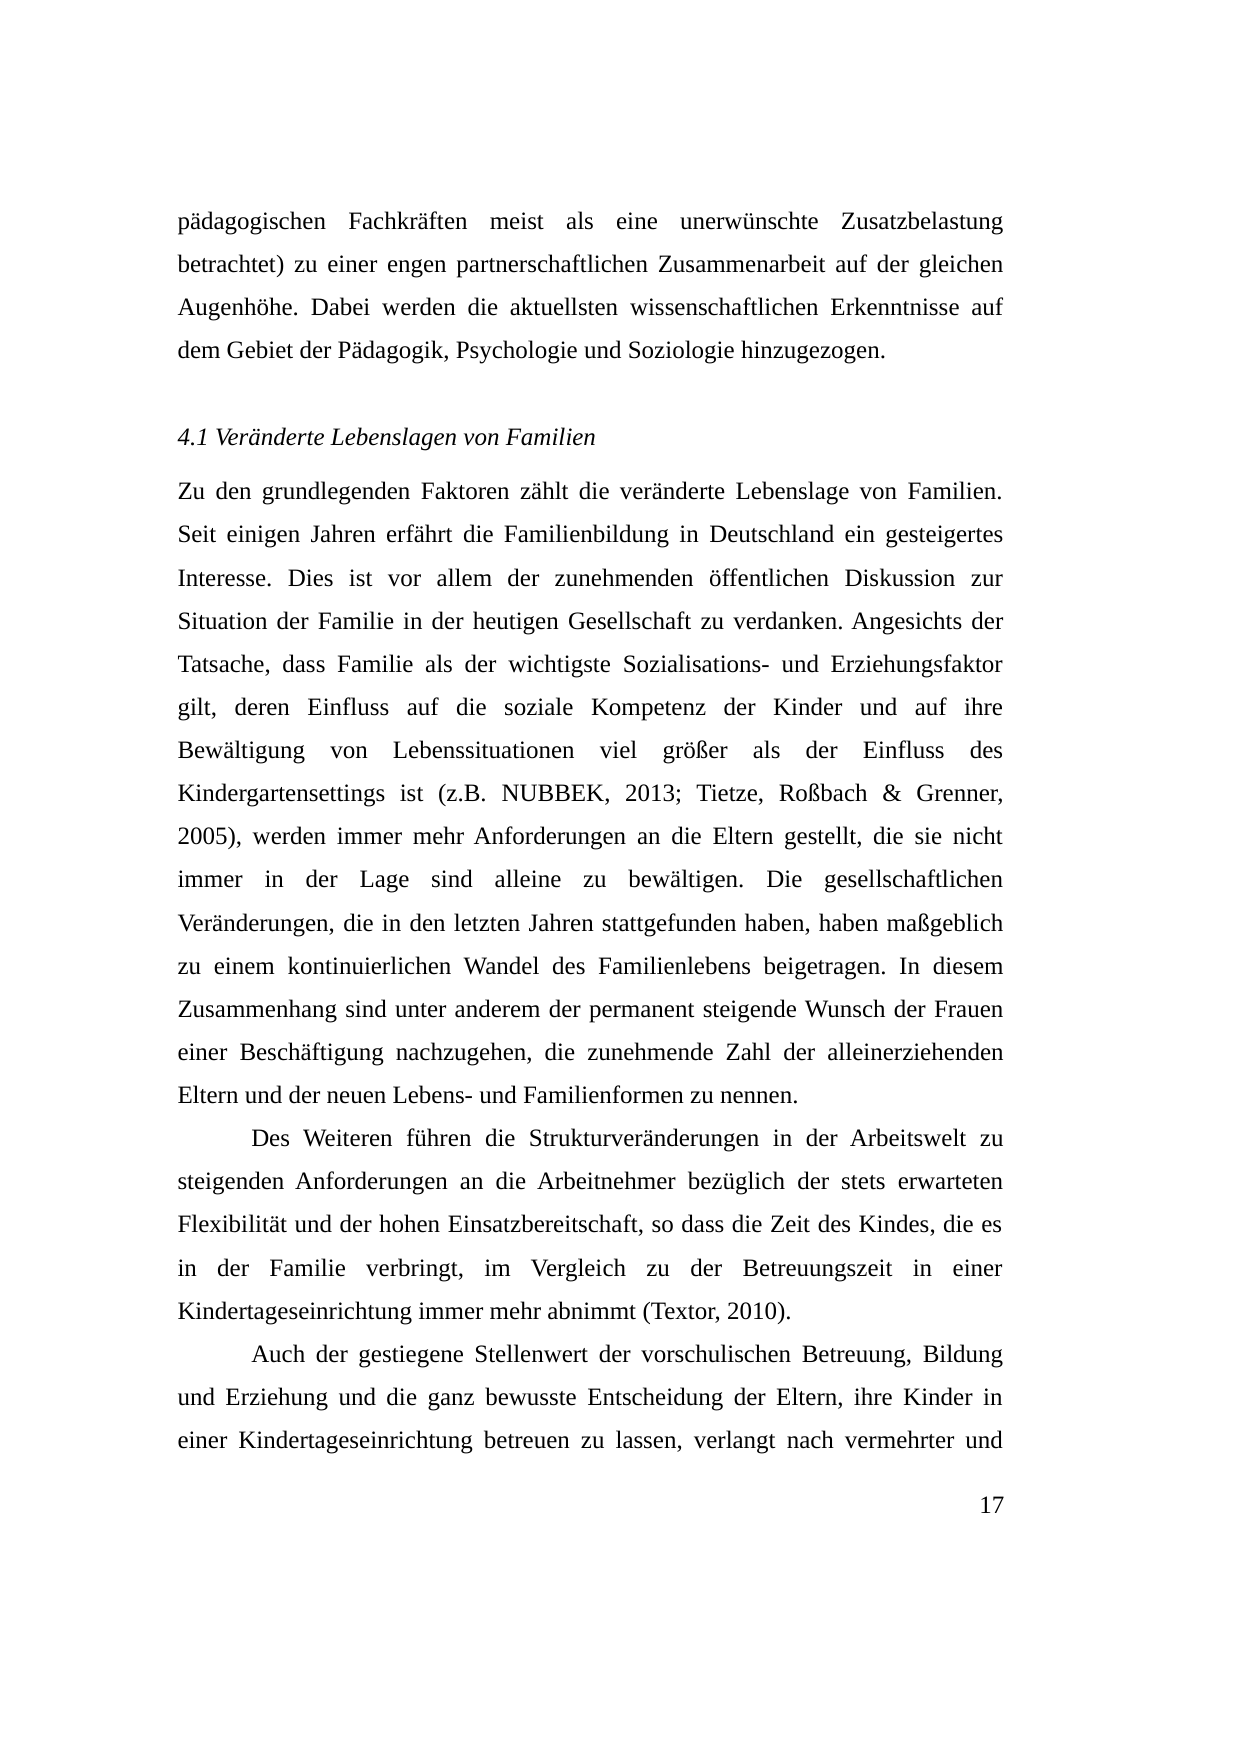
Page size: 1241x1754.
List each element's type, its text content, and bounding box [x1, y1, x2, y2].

text Zu den grundlegenden Faktoren zählt die veränderte Lebenslage von Familien. Seit einigen Jahren erfährt die Familienbildung in Deutschland ein gesteigertes Interesse. Dies ist vor allem der zunehmenden öffentlichen Diskussion zur Situation der Familie in der heutigen Gesellschaft zu verdanken. Angesichts der Tatsache, dass Familie als der wichtigste Sozialisations- und Erziehungsfaktor gilt, deren Einfluss auf die soziale Kompetenz der Kinder und auf ihre Bewältigung von Lebenssituationen viel größer als der Einfluss des Kindergartensettings ist (z.B. NUBBEK, 2013; Tietze, Roßbach & Grenner, 2005), werden immer mehr Anforderungen an die Eltern gestellt, die sie nicht immer in der Lage sind alleine zu bewältigen. Die gesellschaftlichen Veränderungen, die in den letzten Jahren stattgefunden haben, haben maßgeblich zu einem kontinuierlichen Wandel des Familienlebens beigetragen. In diesem Zusammenhang sind unter anderem der permanent steigende Wunsch der Frauen einer Beschäftigung nachzugehen, die zunehmende Zahl der alleinerziehenden Eltern und der neuen Lebens- und Familienformen zu nennen. [177, 476, 1004, 1109]
text Des Weiteren führen die Strukturveränderungen in der Arbeitswelt zu steigenden Anforderungen an die Arbeitnehmer bezüglich der stets erwarteten Flexibilität und der hohen Einsatzbereitschaft, so dass die Zeit des Kindes, die es in der Familie verbringt, im Vergleich zu der Betreuungszeit in einer Kindertageseinrichtung immer mehr abnimmt (Textor, 2010). [177, 1123, 1004, 1324]
text pädagogischen Fachkräften meist als eine unerwünschte Zusatzbelastung betrachtet) zu einer engen partnerschaftlichen Zusammenarbeit auf der gleichen Augenhöhe. Dabei werden die aktuellsten wissenschaftlichen Erkenntnisse auf dem Gebiet der Pädagogik, Psychologie und Soziologie hinzugezogen. [177, 206, 1004, 364]
text Auch der gestiegene Stellenwert der vorschulischen Betreuung, Bildung und Erziehung und die ganz bewusste Entscheidung der Eltern, ihre Kinder in einer Kindertageseinrichtung betreuen zu lassen, verlangt nach vermehrter und [177, 1339, 1004, 1454]
text 4.1 Veränderte Lebenslagen von Familien [177, 422, 1004, 450]
